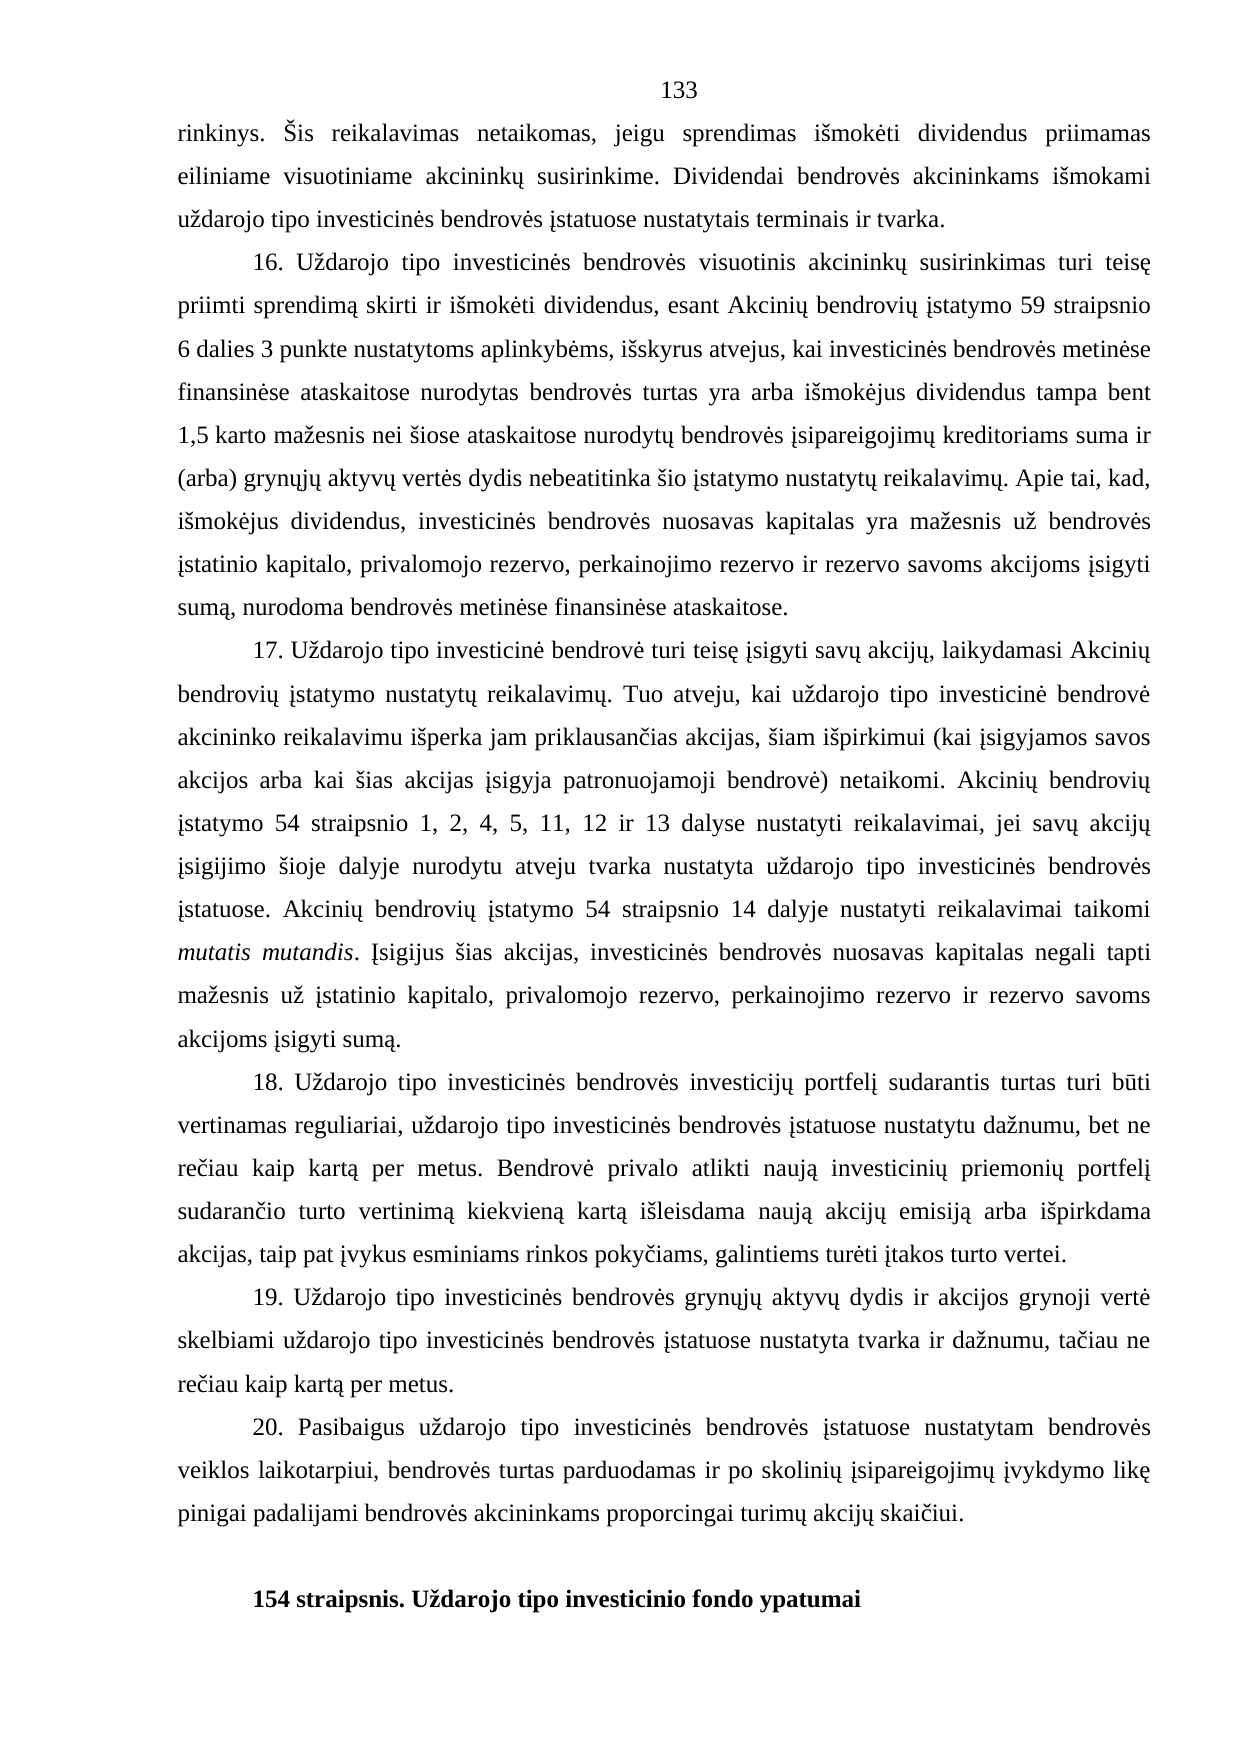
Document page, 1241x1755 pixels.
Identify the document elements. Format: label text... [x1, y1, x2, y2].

text 19. Uždarojo tipo investicinės bendrovės grynųjų aktyvų dydis ir akcijos grynoji vertė skelbiami uždarojo tipo investicinės bendrovės įstatuose nustatyta tvarka ir dažnumu, tačiau ne rečiau kaip kartą per metus. [177, 1282, 1152, 1397]
text 16. Uždarojo tipo investicinės bendrovės visuotinis akcininkų susirinkimas turi teisę priimti sprendimą skirti ir išmokėti dividendus, esant Akcinių bendrovių įstatymo 59 straipsnio 6 dalies 3 punkte nustatytoms aplinkybėms, išskyrus atvejus, kai investicinės bendrovės metinėse finansinėse ataskaitose nurodytas bendrovės turtas yra arba išmokėjus dividendus tampa bent 1,5 karto mažesnis nei šiose ataskaitose nurodytų bendrovės įsipareigojimų kreditoriams suma ir (arba) grynųjų aktyvų vertės dydis nebeatitinka šio įstatymo nustatytų reikalavimų. Apie tai, kad, išmokėjus dividendus, investicinės bendrovės nuosavas kapitalas yra mažesnis už bendrovės įstatinio kapitalo, privalomojo rezervo, perkainojimo rezervo ir rezervo savoms akcijoms įsigyti sumą, nurodoma bendrovės metinėse finansinėse ataskaitose. [177, 247, 1152, 621]
text 20. Pasibaigus uždarojo tipo investicinės bendrovės įstatuose nustatytam bendrovės veiklos laikotarpiui, bendrovės turtas parduodamas ir po skolinių įsipareigojimų įvykdymo likę pinigai padalijami bendrovės akcininkams proporcingai turimų akcijų skaičiui. [177, 1412, 1152, 1527]
text rinkinys. Šis reikalavimas netaikomas, jeigu sprendimas išmokėti dividendus priimamas eiliniame visuotiniame akcininkų susirinkime. Dividendai bendrovės akcininkams išmokami uždarojo tipo investicinės bendrovės įstatuose nustatytais terminais ir tvarka. [177, 118, 1152, 233]
text 154 straipsnis. Uždarojo tipo investicinio fondo ypatumai [252, 1584, 1152, 1613]
text 18. Uždarojo tipo investicinės bendrovės investicijų portfelį sudarantis turtas turi būti vertinamas reguliariai, uždarojo tipo investicinės bendrovės įstatuose nustatytu dažnumu, bet ne rečiau kaip kartą per metus. Bendrovė privalo atlikti naują investicinių priemonių portfelį sudarančio turto vertinimą kiekvieną kartą išleisdama naują akcijų emisiją arba išpirkdama akcijas, taip pat įvykus esminiams rinkos pokyčiams, galintiems turėti įtakos turto vertei. [177, 1067, 1152, 1268]
text 17. Uždarojo tipo investicinė bendrovė turi teisę įsigyti savų akcijų, laikydamasi Akcinių bendrovių įstatymo nustatytų reikalavimų. Tuo atveju, kai uždarojo tipo investicinė bendrovė akcininko reikalavimu išperka jam priklausančias akcijas, šiam išpirkimui (kai įsigyjamos savos akcijos arba kai šias akcijas įsigyja patronuojamoji bendrovė) netaikomi. Akcinių bendrovių įstatymo 54 straipsnio 1, 2, 4, 5, 11, 12 ir 13 dalyse nustatyti reikalavimai, jei savų akcijų įsigijimo šioje dalyje nurodytu atveju tvarka nustatyta uždarojo tipo investicinės bendrovės įstatuose. Akcinių bendrovių įstatymo 54 straipsnio 14 dalyje nustatyti reikalavimai taikomi mutatis mutandis. Įsigijus šias akcijas, investicinės bendrovės nuosavas kapitalas negali tapti mažesnis už įstatinio kapitalo, privalomojo rezervo, perkainojimo rezervo ir rezervo savoms akcijoms įsigyti sumą. [177, 636, 1152, 1052]
